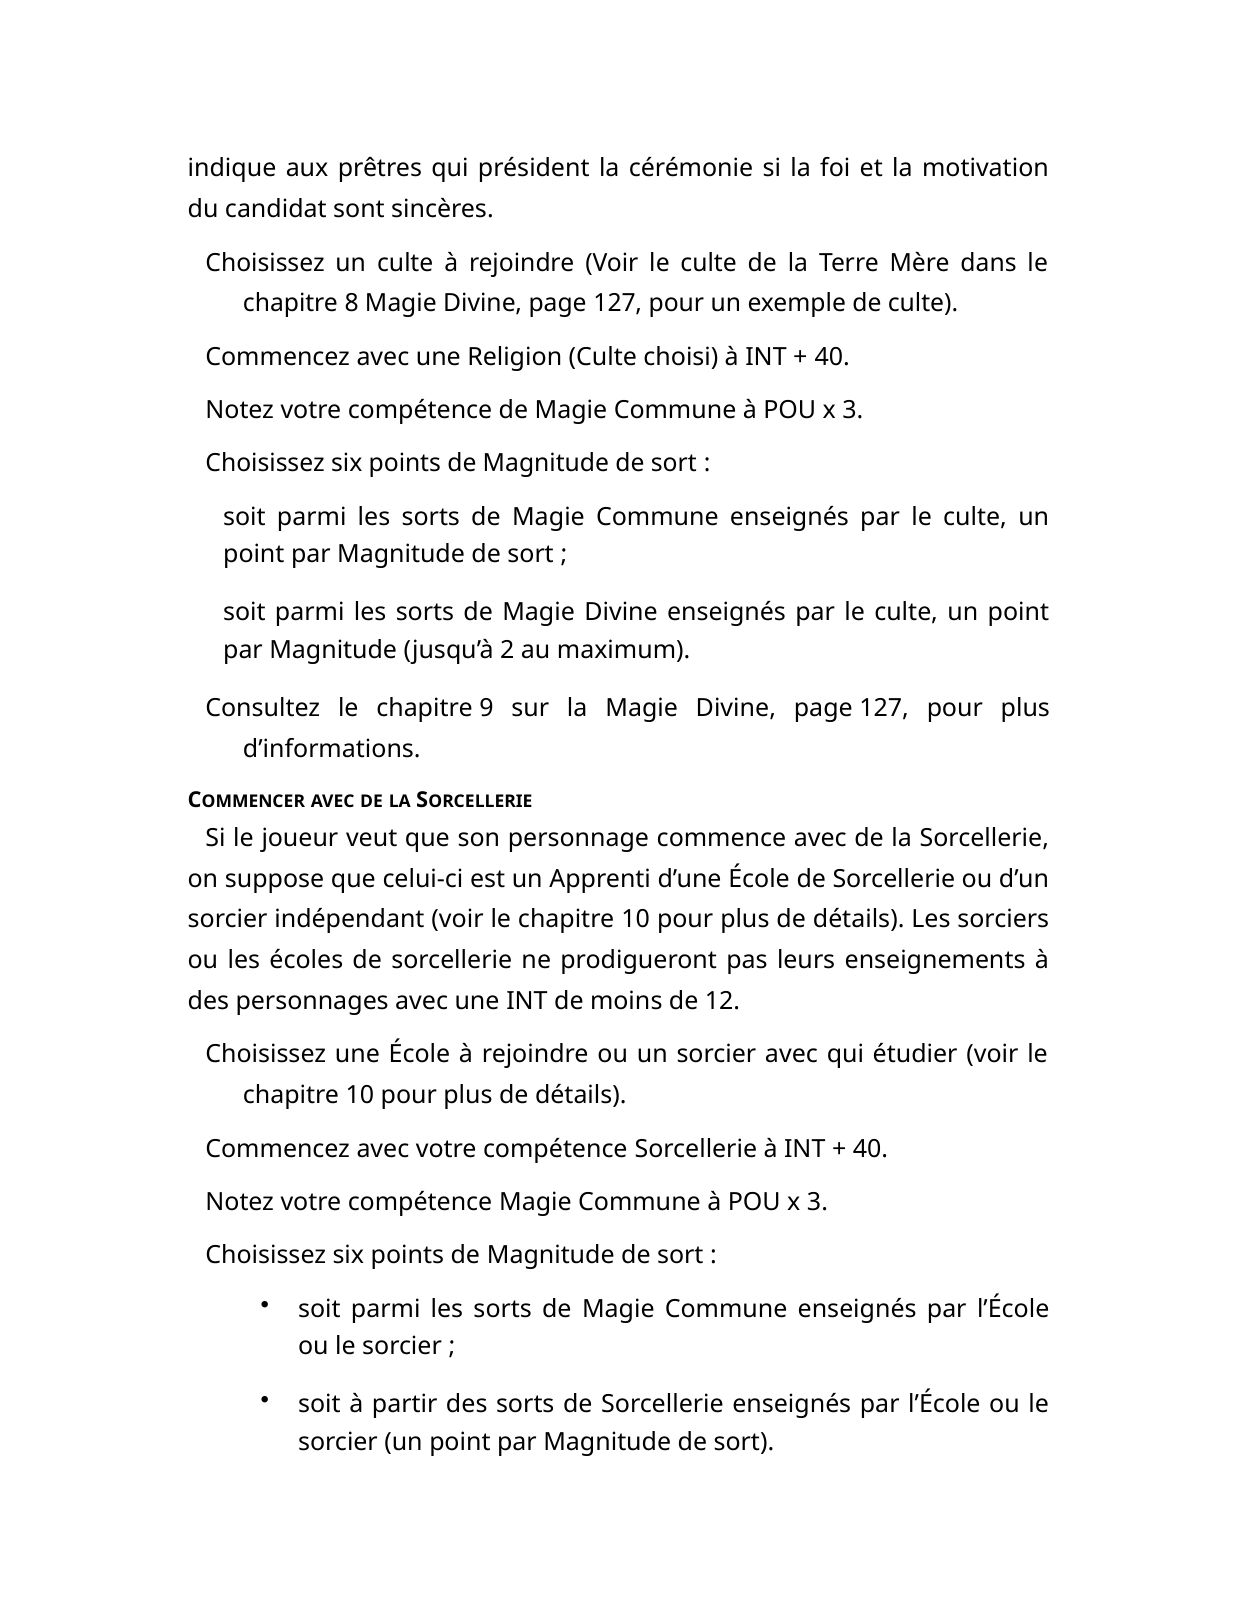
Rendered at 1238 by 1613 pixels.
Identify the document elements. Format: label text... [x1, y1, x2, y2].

list soit parmi les sorts de Magie Commune enseignés par le culte, un point par Magnitude de sort ; [223, 498, 1050, 570]
text Commencez avec une Religion (Culte choisi) à INT + 40. [205, 338, 1050, 372]
text Commencez avec votre compétence Sorcellerie à INT + 40. [187, 1130, 1050, 1164]
text indique aux prêtres qui président la cérémonie si la foi et la motivation du candidat sont sincères. [187, 150, 1050, 225]
list soit parmi les sorts de Magie Divine enseignés par le culte, un point par Magnitude (jusqu’à 2 au maximum). [223, 594, 1050, 665]
text Choisissez une École à rejoindre ou un sorcier avec qui étudier (voir le chapitre 10 pour plus de détails). [205, 1036, 1050, 1111]
text Notez votre compétence de Magie Commune à POU x 3. [205, 392, 1050, 426]
text Si le joueur veut que son personnage commence avec de la Sorcellerie, on suppose que celui-ci est un Apprenti d’une École de Sorcellerie ou d’un sorcier indépendant (voir le chapitre 10 pour plus de détails). Les sorciers ou les écoles de sorcellerie ne prodigueront pas leurs enseignements à des personnages avec une INT de moins de 12. [187, 819, 1050, 1017]
text Choisissez six points de Magnitude de sort : [187, 1237, 1050, 1271]
list soit à partir des sorts de Sorcellerie enseignés par l’École ou le sorcier (un point par Magnitude de sort). [260, 1386, 1050, 1457]
text Commencer avec de la Sorcellerie [187, 784, 1050, 813]
text Choisissez un culte à rejoindre (Voir le culte de la Terre Mère dans le chapitre 8 Magie Divine, page 127, pour un exemple de culte). [205, 244, 1050, 319]
text Notez votre compétence Magie Commune à POU x 3. [187, 1184, 1050, 1218]
text Consultez le chapitre 9 sur la Magie Divine, page 127, pour plus d’informations. [205, 689, 1050, 764]
text Choisissez six points de Magnitude de sort : [205, 445, 1050, 479]
list soit parmi les sorts de Magie Commune enseignés par l’École ou le sorcier ; [260, 1290, 1050, 1362]
